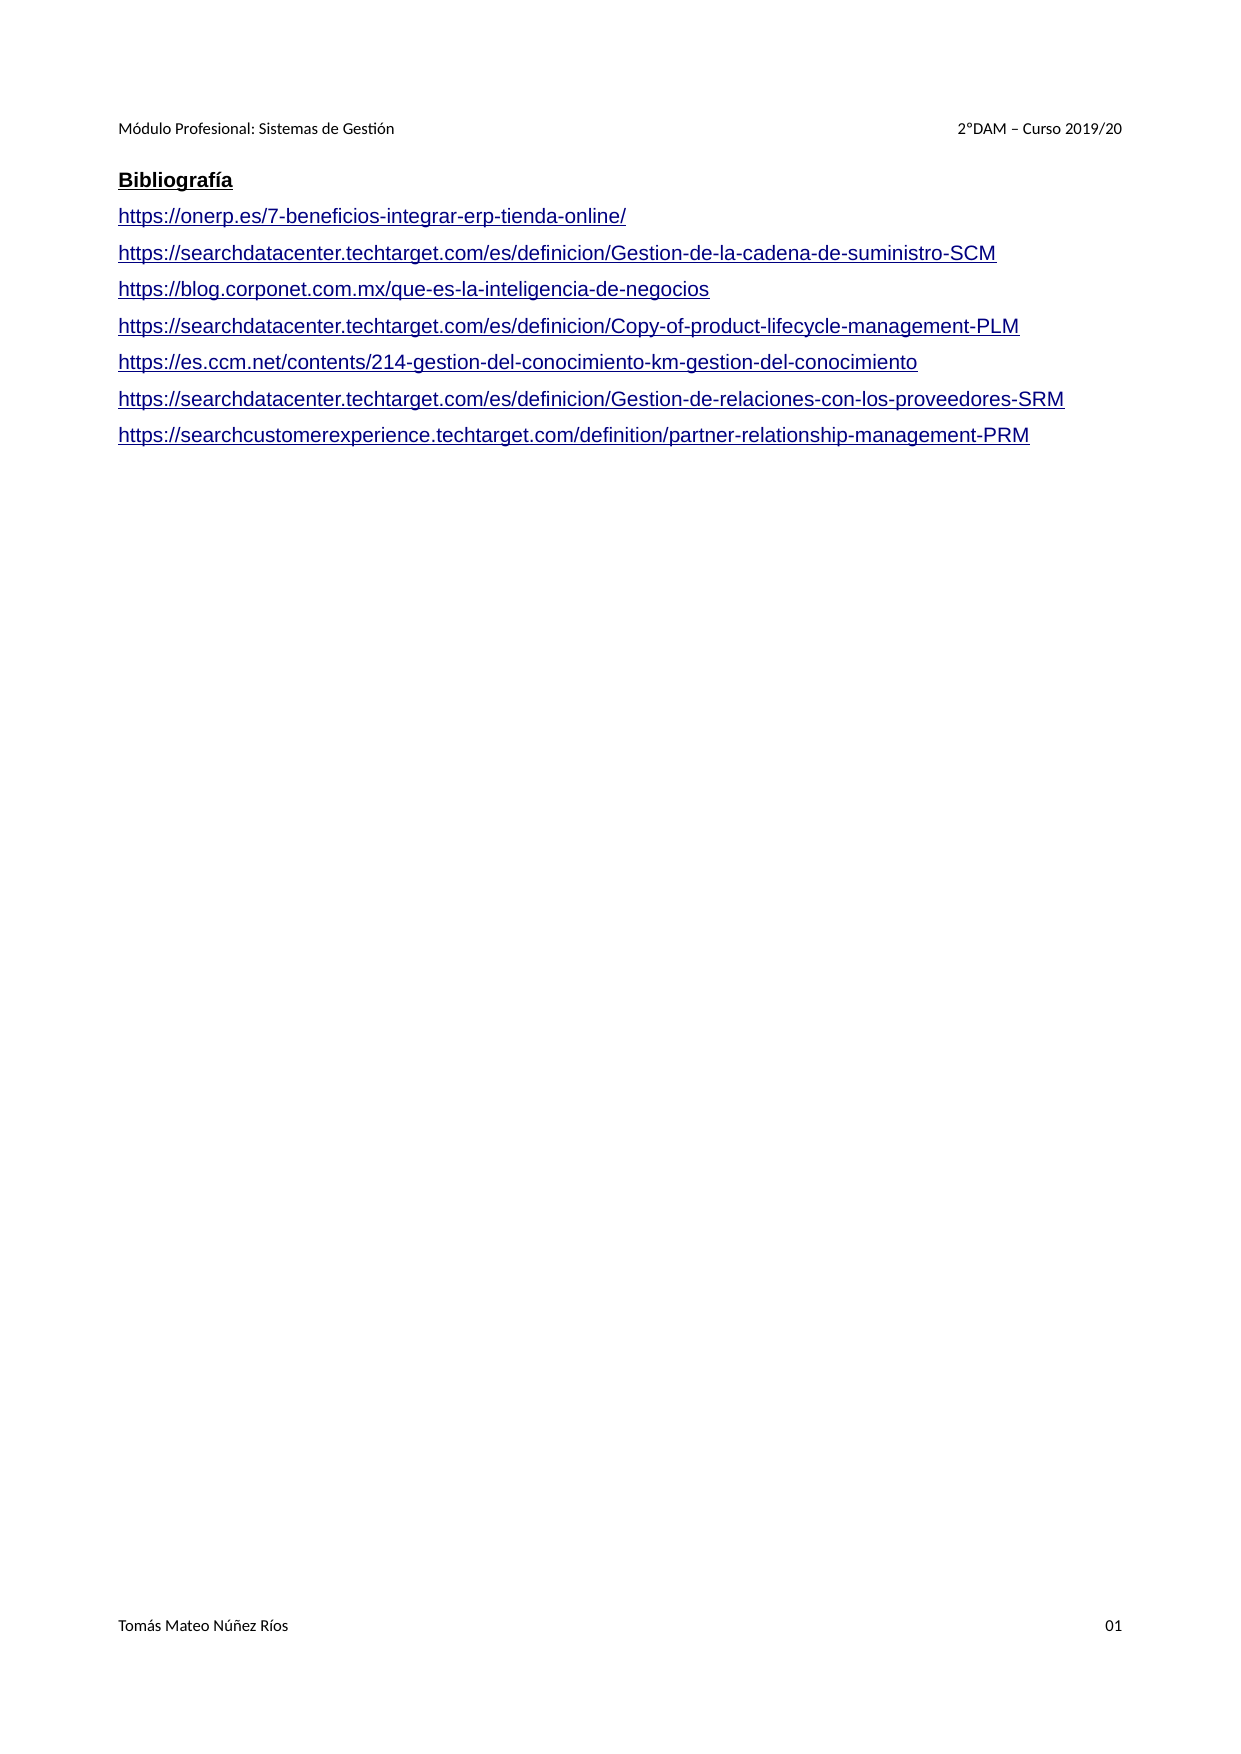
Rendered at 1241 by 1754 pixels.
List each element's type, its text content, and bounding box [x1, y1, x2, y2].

text https://searchcustomerexperience.techtarget.com/definition/partner-relationship-management-PRM [118, 423, 1122, 447]
text https://searchdatacenter.techtarget.com/es/definicion/Gestion-de-relaciones-con-los-proveedores-SRM [118, 387, 1122, 411]
text Bibliografía [118, 168, 1122, 192]
text https://onerp.es/7-beneficios-integrar-erp-tienda-online/ [118, 204, 1122, 228]
text https://blog.corponet.com.mx/que-es-la-inteligencia-de-negocios [118, 277, 1122, 301]
text https://searchdatacenter.techtarget.com/es/definicion/Copy-of-product-lifecycle-management-PLM [118, 314, 1122, 338]
text https://es.ccm.net/contents/214-gestion-del-conocimiento-km-gestion-del-conocimiento [118, 350, 1122, 374]
text https://searchdatacenter.techtarget.com/es/definicion/Gestion-de-la-cadena-de-suministro-SCM [118, 241, 1122, 265]
